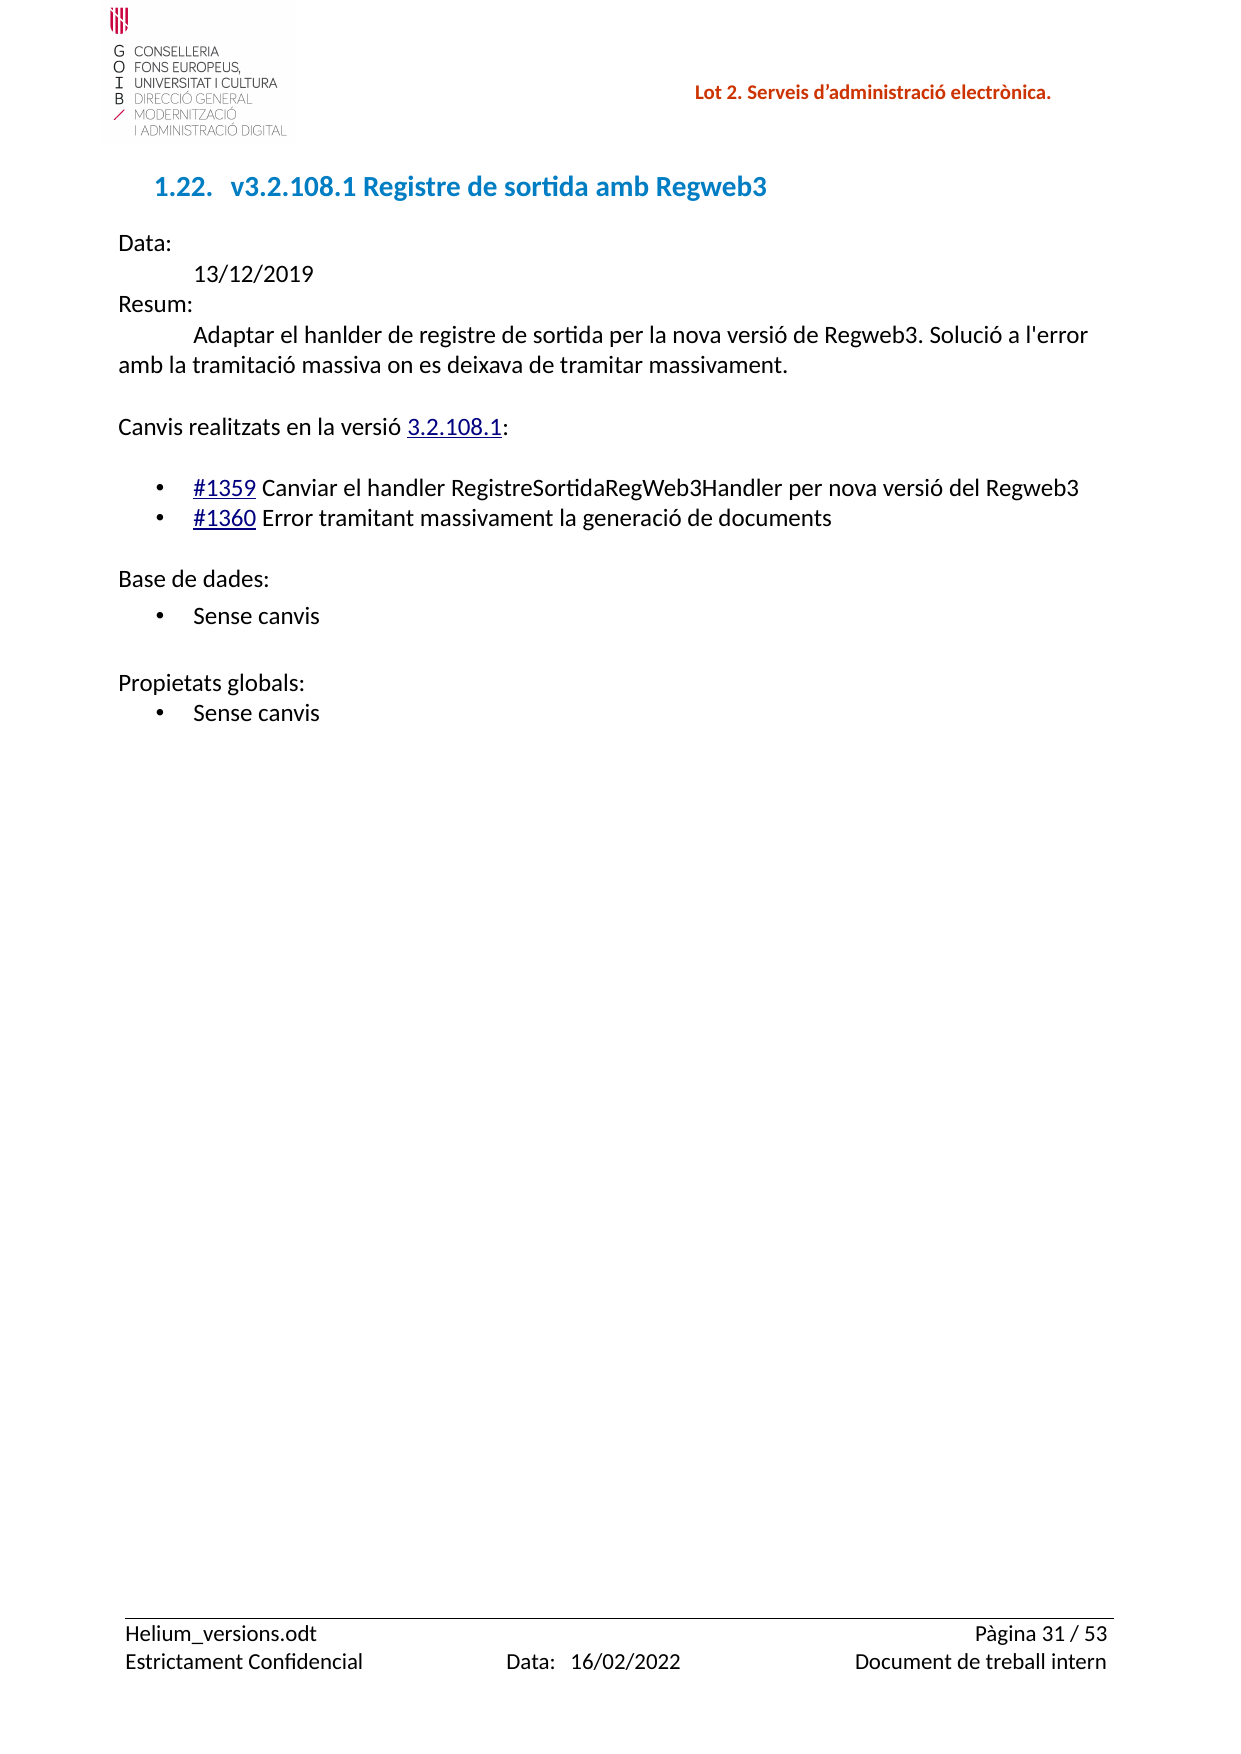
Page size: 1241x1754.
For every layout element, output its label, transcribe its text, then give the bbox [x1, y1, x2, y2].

list #1359 Canviar el handler RegistreSortidaRegWeb3Handler per nova versió del Regweb3 [156, 472, 1122, 502]
list Sense canvis [156, 697, 1122, 728]
text Propietats globals: [118, 667, 1122, 697]
text 13/12/2019 [118, 258, 1122, 289]
text Data: [118, 228, 1122, 258]
list #1360 Error tramitant massivament la generació de documents [156, 502, 1122, 533]
text Adaptar el hanlder de registre de sortida per la nova versió de Regweb3. Solució a l'error amb la tramitació massiva on es deixava de tramitar massivament. [118, 319, 1122, 380]
list Sense canvis [156, 600, 1122, 630]
subtitle v3.2.108.1 Registre de sortida amb Regweb3 [153, 168, 1122, 204]
picture [100, 0, 297, 144]
text Base de dades: [118, 563, 1122, 594]
text Canvis realitzats en la versió 3.2.108.1: [118, 411, 1122, 441]
text Resum: [118, 289, 1122, 319]
